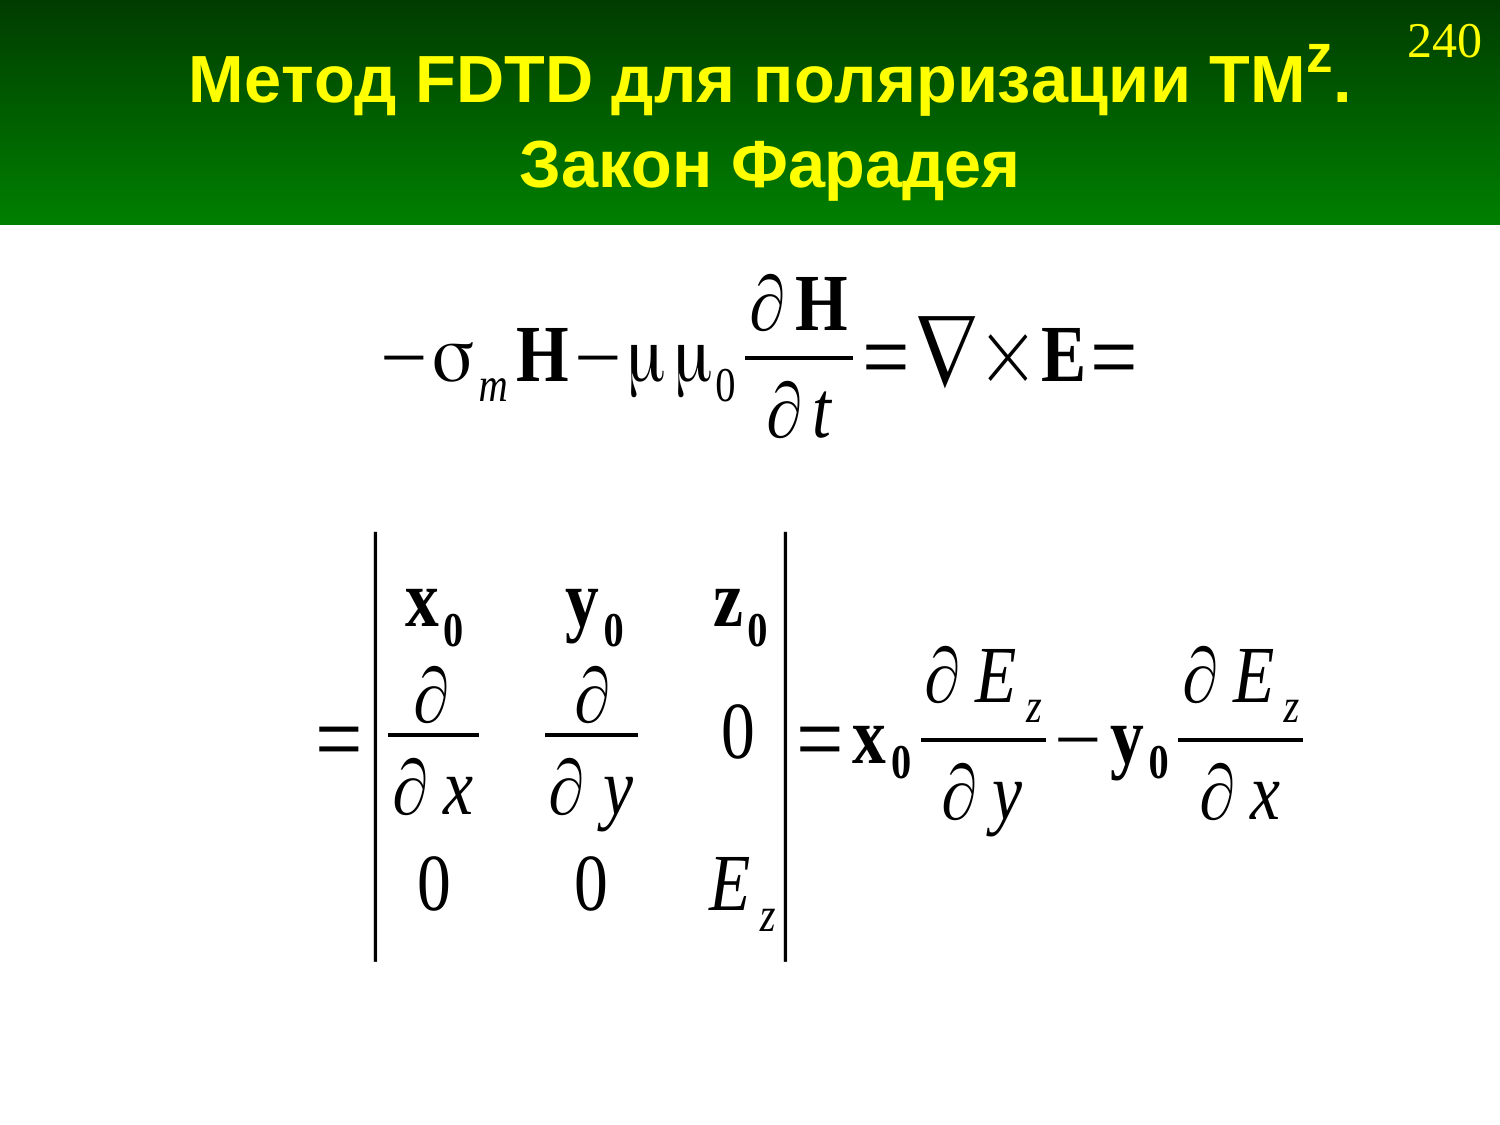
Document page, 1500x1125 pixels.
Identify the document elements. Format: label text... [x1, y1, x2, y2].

chart [360, 259, 1160, 454]
chart [295, 525, 1324, 962]
title Метод FDTD для поляризации TMz. Закон Фарадея [100, 2, 1441, 209]
